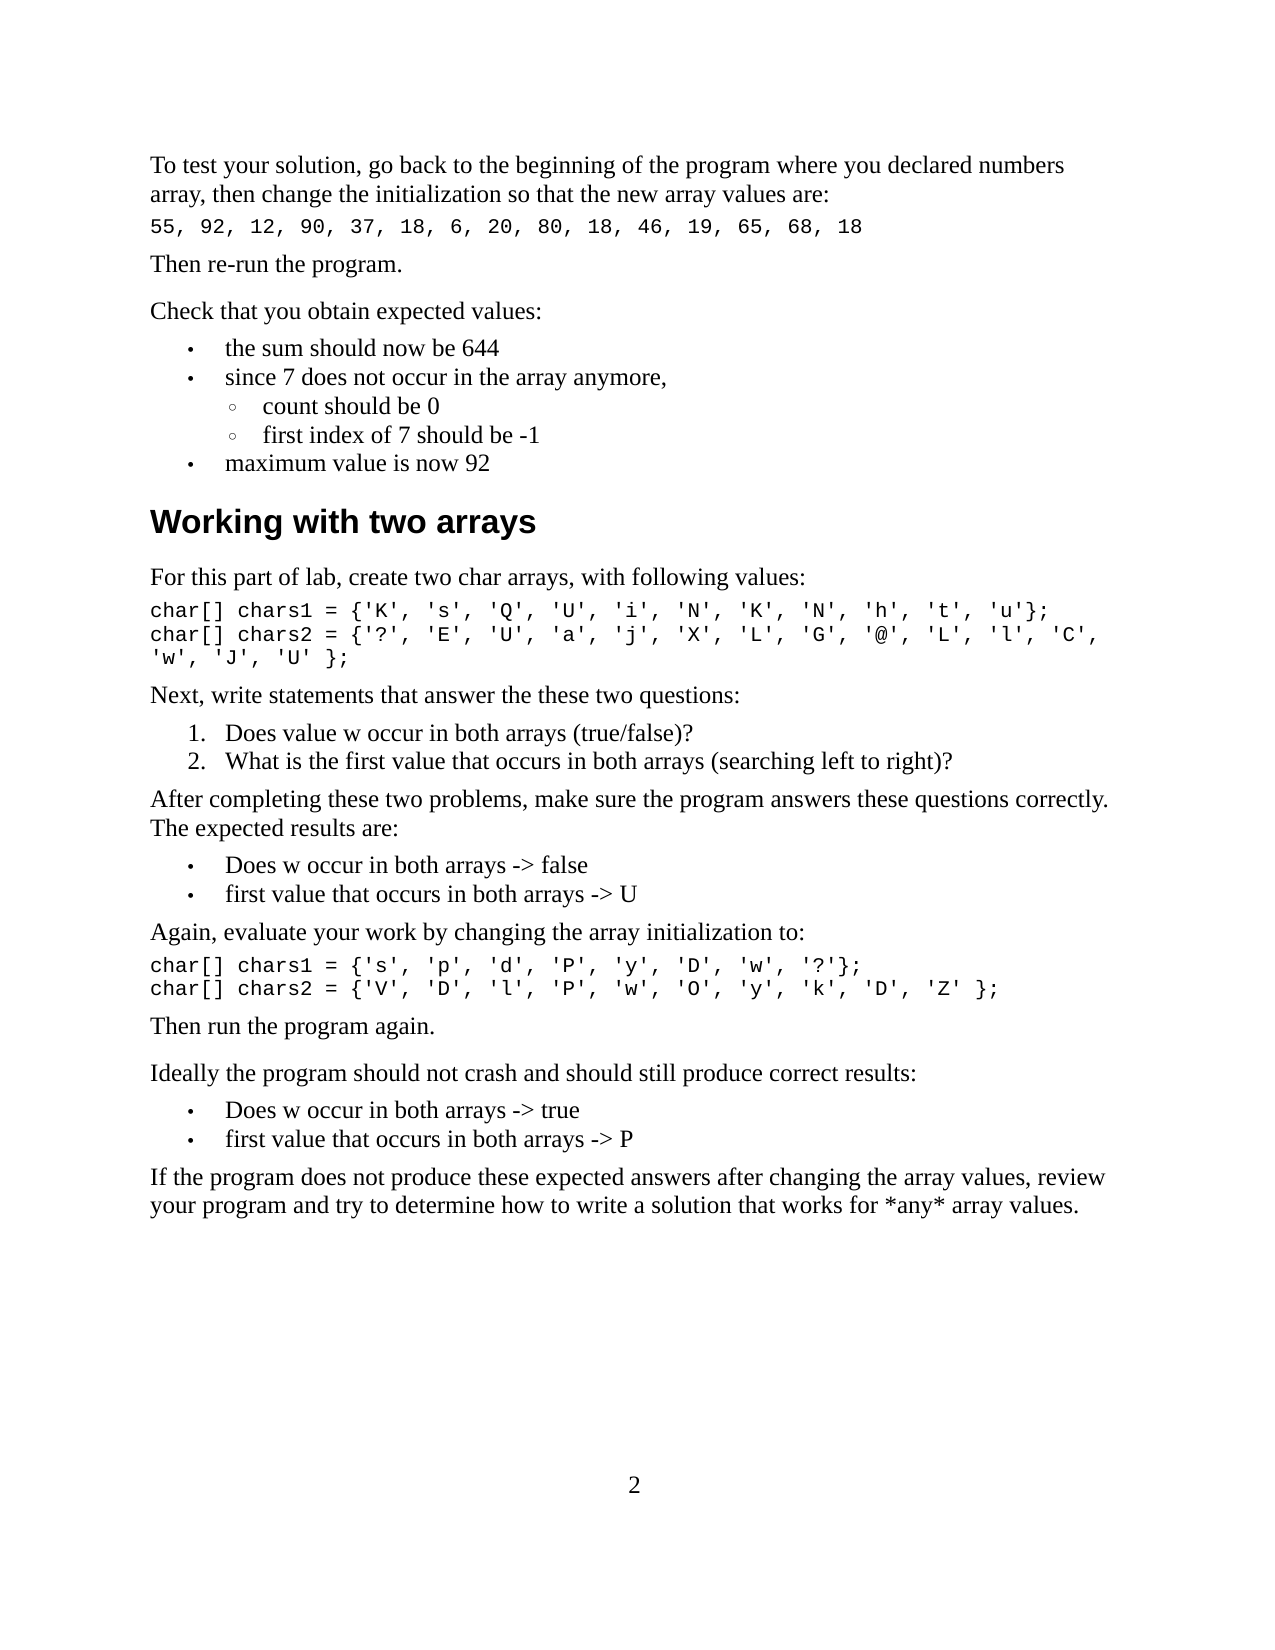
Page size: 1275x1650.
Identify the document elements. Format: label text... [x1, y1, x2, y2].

text For this part of lab, create two char arrays, with following values: [150, 562, 1125, 591]
text Again, evaluate your work by changing the array initialization to: [150, 917, 1125, 946]
list the sum should now be 644 [187, 333, 1125, 362]
text 55, 92, 12, 90, 37, 18, 6, 20, 80, 18, 46, 19, 65, 68, 18 [150, 216, 1125, 240]
text char[] chars2 = {'?', 'E', 'U', 'a', 'j', 'X', 'L', 'G', '@', 'L', 'l', 'C', 'w', 'J', 'U' }; [150, 624, 1125, 671]
list first value that occurs in both arrays -> P [187, 1124, 1125, 1153]
list count should be 0 [225, 391, 1125, 420]
list What is the first value that occurs in both arrays (searching left to right)? [187, 746, 1125, 775]
text Then re-run the program. [150, 249, 1125, 278]
text To test your solution, go back to the beginning of the program where you declared numbers array, then change the initialization so that the new array values are: [150, 150, 1125, 207]
list first value that occurs in both arrays -> U [187, 879, 1125, 908]
text Then run the program again. [150, 1011, 1125, 1040]
list Does value w occur in both arrays (true/false)? [187, 718, 1125, 746]
text char[] chars1 = {'s', 'p', 'd', 'P', 'y', 'D', 'w', '?'}; [150, 955, 1125, 978]
text Check that you obtain expected values: [150, 296, 1125, 324]
list since 7 does not occur in the array anymore, [187, 362, 1125, 391]
text If the program does not produce these expected answers after changing the array values, review your program and try to determine how to write a solution that works for *any* array values. [150, 1162, 1125, 1219]
text char[] chars1 = {'K', 's', 'Q', 'U', 'i', 'N', 'K', 'N', 'h', 't', 'u'}; [150, 600, 1125, 624]
text Next, write statements that answer the these two questions: [150, 680, 1125, 709]
list maximum value is now 92 [187, 448, 1125, 477]
list Does w occur in both arrays -> false [187, 851, 1125, 879]
list first index of 7 should be -1 [225, 420, 1125, 448]
text After completing these two problems, make sure the program answers these questions correctly. The expected results are: [150, 784, 1125, 842]
text char[] chars2 = {'V', 'D', 'l', 'P', 'w', 'O', 'y', 'k', 'D', 'Z' }; [150, 978, 1125, 1002]
list Does w occur in both arrays -> true [187, 1095, 1125, 1124]
text Ideally the program should not crash and should still produce correct results: [150, 1058, 1125, 1086]
subtitle Working with two arrays [150, 502, 1125, 541]
